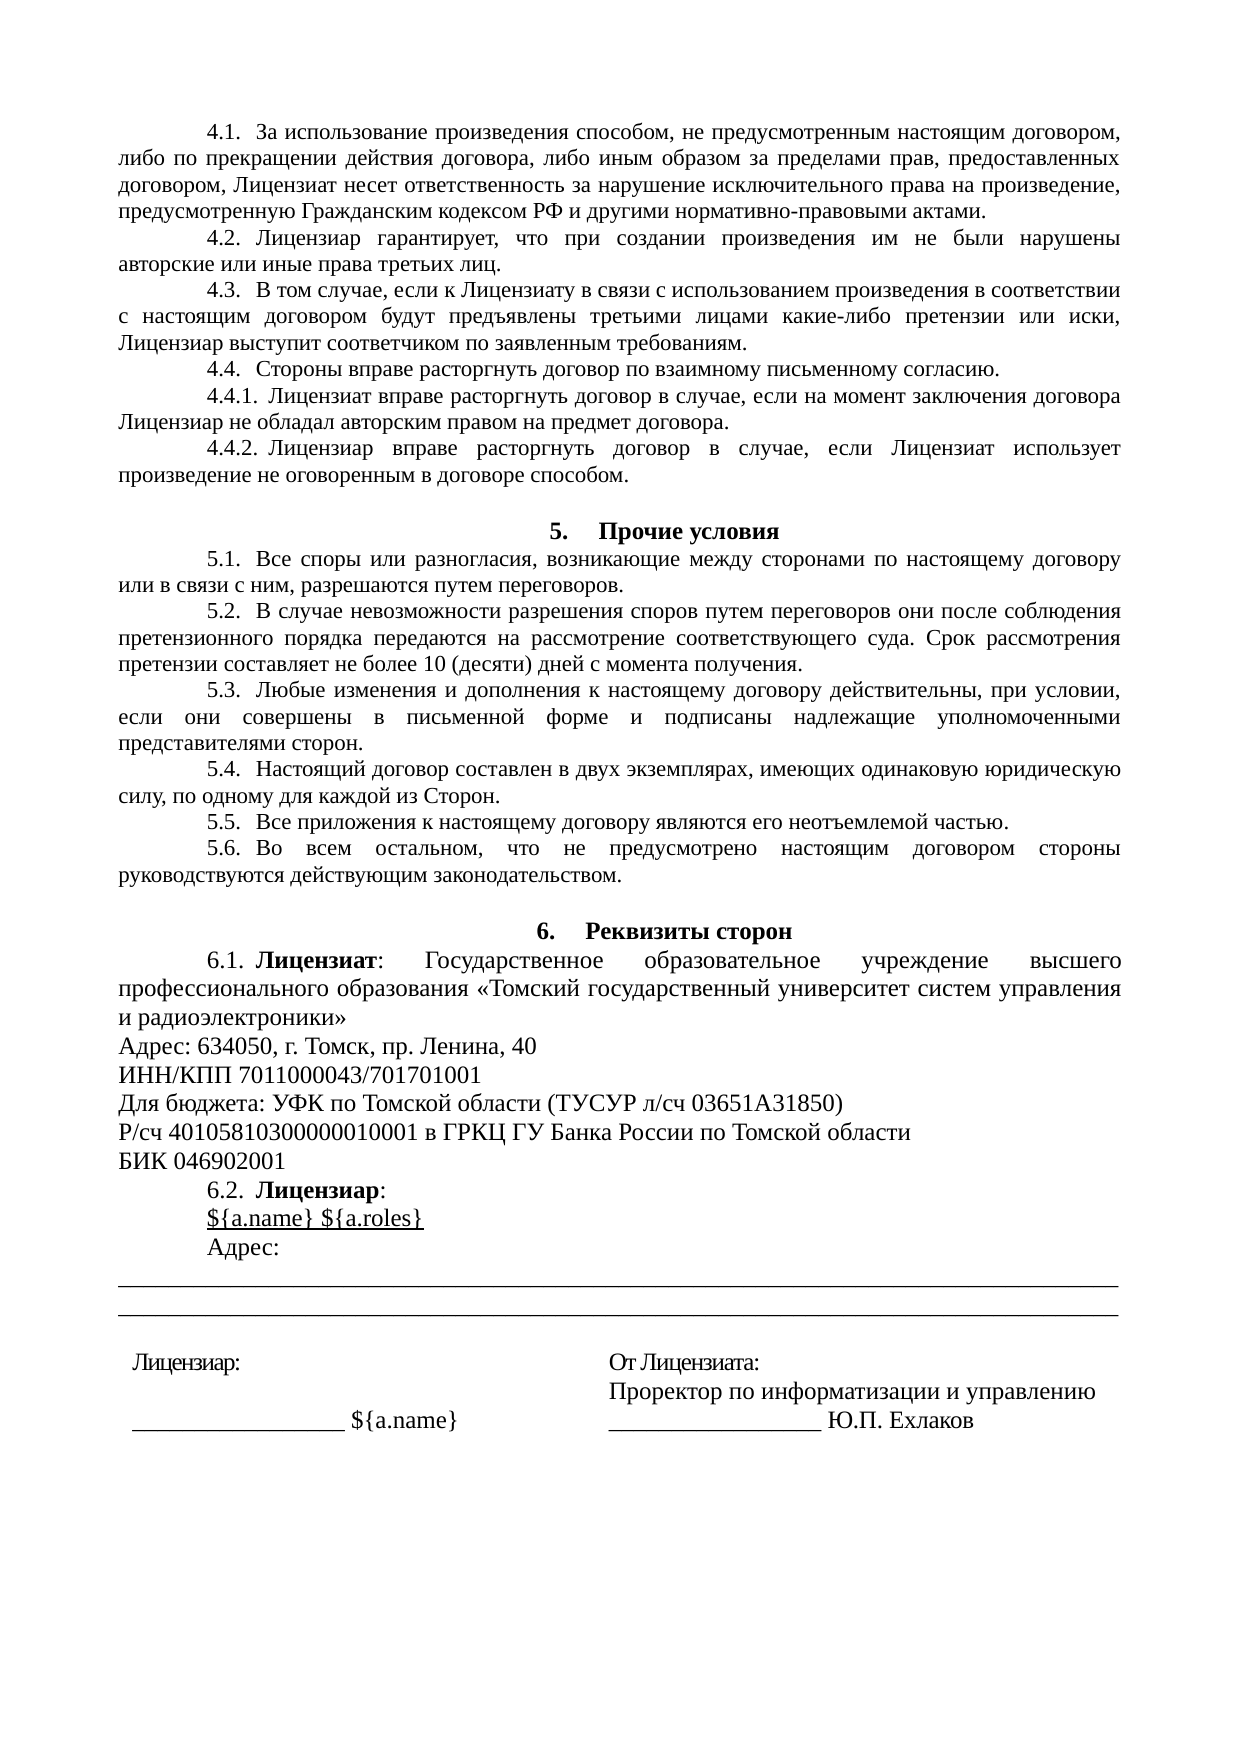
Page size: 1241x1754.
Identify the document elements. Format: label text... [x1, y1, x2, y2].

text Адрес: 634050, г. Томск, пр. Ленина, 40 [118, 1031, 1122, 1060]
list Лицензиат вправе расторгнуть договор в случае, если на момент заключения договора Лицензиар не обладал авторским правом на предмет договора. [118, 382, 1122, 434]
list Все приложения к настоящему договору являются его неотъемлемой частью. [118, 808, 1122, 834]
list Лицензиар гарантирует, что при создании произведения им не были нарушены авторские или иные права третьих лиц. [118, 223, 1122, 276]
list Любые изменения и дополнения к настоящему договору действительны, при условии, если они совершены в письменной форме и подписаны надлежащие уполномоченными представителями сторон. [118, 676, 1122, 755]
list Лицензиар вправе расторгнуть договор в случае, если Лицензиат использует произведение не оговоренным в договоре способом. [118, 434, 1122, 487]
list Во всем остальном, что не предусмотрено настоящим договором стороны руководствуются действующим законодательством. [118, 834, 1122, 887]
table_header Лицензиар: _________________ ${a.name} [121, 1347, 597, 1453]
text Р/сч 40105810300000010001 в ГРКЦ ГУ Банка России по Томской области [118, 1117, 1122, 1146]
list Стороны вправе расторгнуть договор по взаимному письменному согласию. [118, 355, 1122, 382]
text Для бюджета: УФК по Томской области (ТУСУР л/сч 03651А31850) [118, 1088, 1122, 1117]
list В случае невозможности разрешения споров путем переговоров они после соблюдения претензионного порядка передаются на рассмотрение соответствующего суда. Срок рассмотрения претензии составляет не более 10 (десяти) дней с момента получения. [118, 597, 1122, 676]
list Лицензиар: [118, 1175, 1122, 1203]
text ИНН/КПП 7011000043/701701001 [118, 1060, 1122, 1088]
text Адрес: ________________________________________________________________________________________________________________________________________________________________ [118, 1232, 1122, 1318]
table_header От Лицензиата: Проректор по информатизации и управлению _________________ Ю.П. Ехлаков [597, 1347, 1118, 1453]
list Реквизиты сторон [118, 916, 1122, 945]
list За использование произведения способом, не предусмотренным настоящим договором, либо по прекращении действия договора, либо иным образом за пределами прав, предоставленных договором, Лицензиат несет ответственность за нарушение исключительного права на произведение, предусмотренную Гражданским кодексом РФ и другими нормативно-правовыми актами. [118, 118, 1122, 223]
list Прочие условия [118, 516, 1122, 544]
list Лицензиат: Государственное образовательное учреждение высшего профессионального образования «Томский государственный университет систем управления и радиоэлектроники» [118, 945, 1122, 1031]
text БИК 046902001 [118, 1146, 1122, 1175]
text ${a.name} ${a.roles} [118, 1203, 1122, 1232]
list Настоящий договор составлен в двух экземплярах, имеющих одинаковую юридическую силу, по одному для каждой из Сторон. [118, 755, 1122, 808]
list Все споры или разногласия, возникающие между сторонами по настоящему договору или в связи с ним, разрешаются путем переговоров. [118, 544, 1122, 597]
list В том случае, если к Лицензиату в связи с использованием произведения в соответствии с настоящим договором будут предъявлены третьими лицами какие-либо претензии или иски, Лицензиар выступит соответчиком по заявленным требованиям. [118, 276, 1122, 355]
